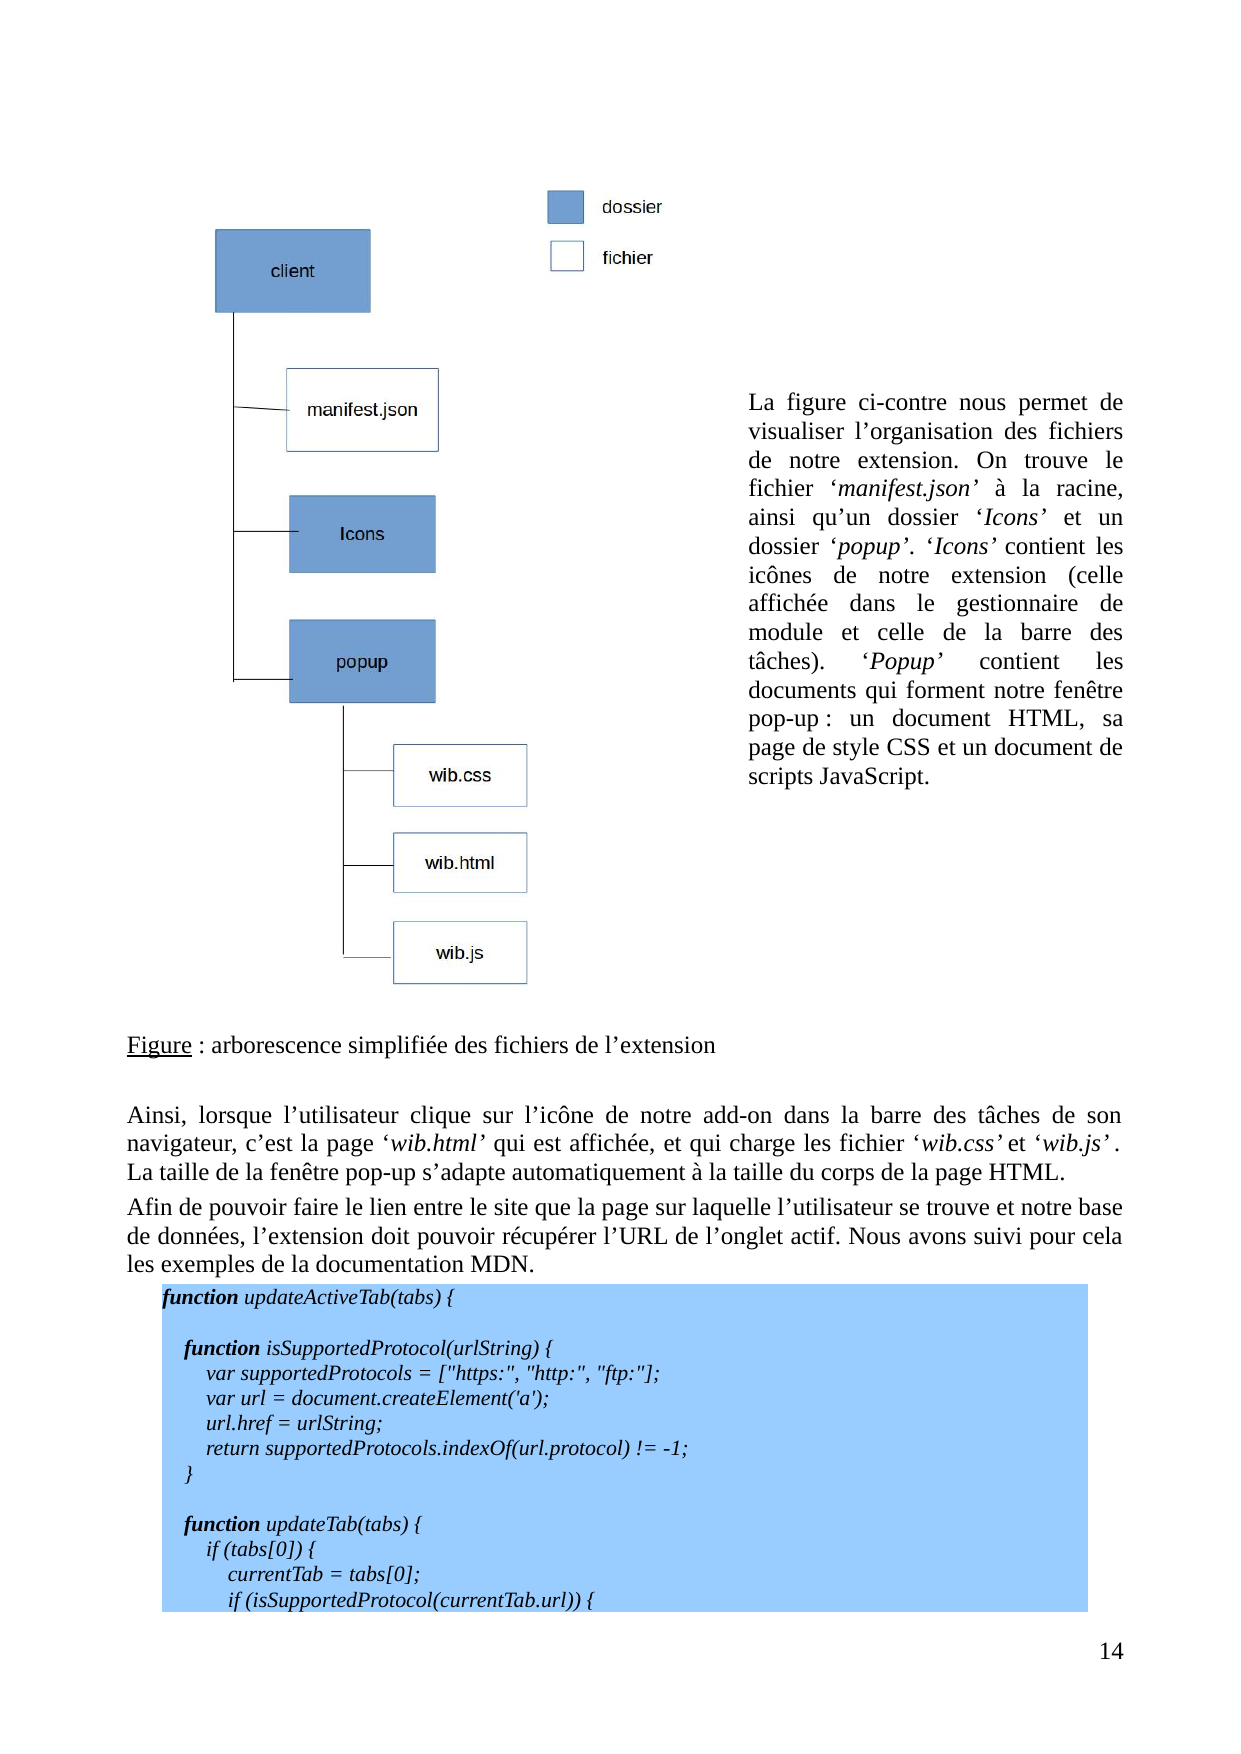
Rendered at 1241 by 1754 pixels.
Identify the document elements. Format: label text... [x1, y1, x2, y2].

text url.href = urlString; [162, 1410, 1088, 1435]
text return supportedProtocols.indexOf(url.protocol) != -1; [162, 1435, 1088, 1461]
text if (isSupportedProtocol(currentTab.url)) { [162, 1587, 1088, 1612]
text var url = document.createElement('a'); [162, 1385, 1088, 1410]
picture [126, 140, 748, 1019]
text Ainsi, lorsque l’utilisateur clique sur l’icône de notre add-on dans la barre des tâches de son navigateur, c’est la page ‘wib.html’ qui est affichée, et qui charge les fichier ‘wib.css’ et ‘wib.js’ . La taille de la fenêtre pop-up s’adapte automatiquement à la taille du corps de la page HTML. [127, 1100, 1123, 1186]
text Figure : arborescence simplifiée des fichiers de l’extension [127, 1030, 1123, 1059]
text function isSupportedProtocol(urlString) { [162, 1334, 1088, 1360]
text if (tabs[0]) { [162, 1536, 1088, 1561]
text var supportedProtocols = ["https:", "http:", "ftp:"]; [162, 1360, 1088, 1385]
text currentTab = tabs[0]; [162, 1561, 1088, 1587]
text } [162, 1461, 1088, 1486]
text Afin de pouvoir faire le lien entre le site que la page sur laquelle l’utilisateur se trouve et notre base de données, l’extension doit pouvoir récupérer l’URL de l’onglet actif. Nous avons suivi pour cela les exemples de la documentation MDN. [127, 1192, 1123, 1278]
text function updateTab(tabs) { [162, 1511, 1088, 1536]
text La figure ci-contre nous permet de visualiser l’organisation des fichiers de notre extension. On trouve le fichier ‘manifest.json’ à la racine, ainsi qu’un dossier ‘Icons’ et un dossier ‘popup’. ‘Icons’ contient les icônes de notre extension (celle affichée dans le gestionnaire de module et celle de la barre des tâches). ‘Popup’ contient les documents qui forment notre fenêtre pop-up : un document HTML, sa page de style CSS et un document de scripts JavaScript. [748, 387, 1123, 790]
text function updateActiveTab(tabs) { [162, 1284, 1088, 1309]
